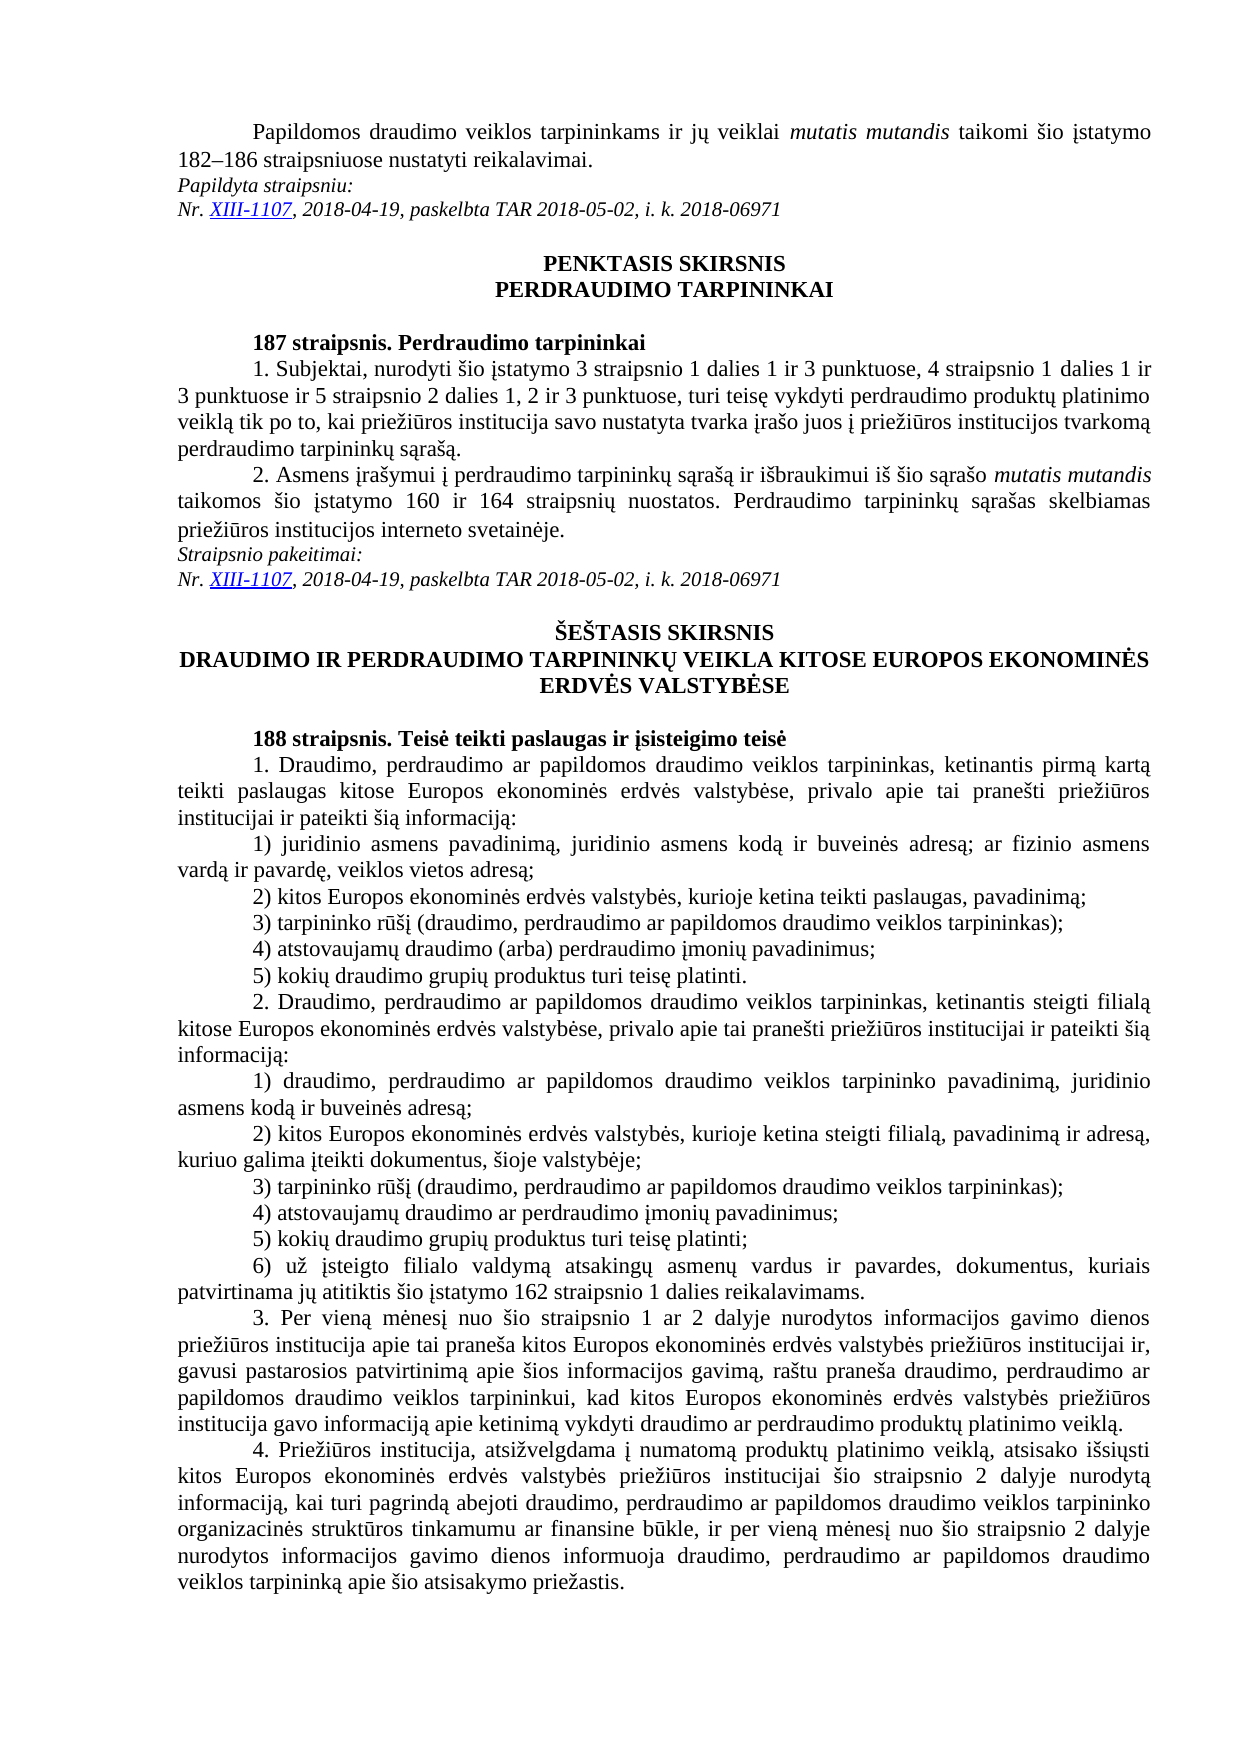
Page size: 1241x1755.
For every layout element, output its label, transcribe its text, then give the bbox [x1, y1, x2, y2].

text 2. Draudimo, perdraudimo ar papildomos draudimo veiklos tarpininkas, ketinantis steigti filialą kitose Europos ekonominės erdvės valstybėse, privalo apie tai pranešti priežiūros institucijai ir pateikti šią informaciją: [177, 988, 1152, 1067]
text Nr. XIII-1107, 2018-04-19, paskelbta TAR 2018-05-02, i. k. 2018-06971 [177, 566, 1152, 591]
text ŠEŠTASIS SKIRSNIS [177, 619, 1152, 646]
text 4. Priežiūros institucija, atsižvelgdama į numatomą produktų platinimo veiklą, atsisako išsiųsti kitos Europos ekonominės erdvės valstybės priežiūros institucijai šio straipsnio 2 dalyje nurodytą informaciją, kai turi pagrindą abejoti draudimo, perdraudimo ar papildomos draudimo veiklos tarpininko organizacinės struktūros tinkamumu ar finansine būkle, ir per vieną mėnesį nuo šio straipsnio 2 dalyje nurodytos informacijos gavimo dienos informuoja draudimo, perdraudimo ar papildomos draudimo veiklos tarpininką apie šio atsisakymo priežastis. [177, 1436, 1152, 1594]
text Nr. XIII-1107, 2018-04-19, paskelbta TAR 2018-05-02, i. k. 2018-06971 [177, 197, 1152, 221]
text 188 straipsnis. Teisė teikti paslaugas ir įsisteigimo teisė [177, 725, 1152, 751]
text 1. Draudimo, perdraudimo ar papildomos draudimo veiklos tarpininkas, ketinantis pirmą kartą teikti paslaugas kitose Europos ekonominės erdvės valstybėse, privalo apie tai pranešti priežiūros institucijai ir pateikti šią informaciją: [177, 751, 1152, 830]
text 1. Subjektai, nurodyti šio įstatymo 3 straipsnio 1 dalies 1 ir 3 punktuose, 4 straipsnio 1 dalies 1 ir 3 punktuose ir 5 straipsnio 2 dalies 1, 2 ir 3 punktuose, turi teisę vykdyti perdraudimo produktų platinimo veiklą tik po to, kai priežiūros institucija savo nustatyta tvarka įrašo juos į priežiūros institucijos tvarkomą perdraudimo tarpininkų sąrašą. [177, 356, 1152, 461]
text 3) tarpininko rūšį (draudimo, perdraudimo ar papildomos draudimo veiklos tarpininkas); [177, 1173, 1152, 1199]
text 4) atstovaujamų draudimo (arba) perdraudimo įmonių pavadinimus; [177, 936, 1152, 962]
text 187 straipsnis. Perdraudimo tarpininkai [177, 329, 1152, 356]
text 2. Asmens įrašymui į perdraudimo tarpininkų sąrašą ir išbraukimui iš šio sąrašo mutatis mutandis taikomos šio įstatymo 160 ir 164 straipsnių nuostatos. Perdraudimo tarpininkų sąrašas skelbiamas priežiūros institucijos interneto svetainėje. [177, 461, 1152, 542]
text DRAUDIMO IR PERDRAUDIMO TARPININKŲ VEIKLA KITOSE Europos Ekonominės erdvės valstybėsE [177, 646, 1152, 698]
text Papildomos draudimo veiklos tarpininkams ir jų veiklai mutatis mutandis taikomi šio įstatymo 182–186 straipsniuose nustatyti reikalavimai. [177, 118, 1152, 173]
text 2) kitos Europos ekonominės erdvės valstybės, kurioje ketina steigti filialą, pavadinimą ir adresą, kuriuo galima įteikti dokumentus, šioje valstybėje; [177, 1120, 1152, 1173]
text 6) už įsteigto filialo valdymą atsakingų asmenų vardus ir pavardes, dokumentus, kuriais patvirtinama jų atitiktis šio įstatymo 162 straipsnio 1 dalies reikalavimams. [177, 1252, 1152, 1304]
text Perdraudimo tarpininkai [177, 276, 1152, 303]
text PENKTASIS SKIRSNIS [177, 250, 1152, 276]
text 4) atstovaujamų draudimo ar perdraudimo įmonių pavadinimus; [177, 1199, 1152, 1225]
text 5) kokių draudimo grupių produktus turi teisę platinti. [177, 962, 1152, 988]
text 3) tarpininko rūšį (draudimo, perdraudimo ar papildomos draudimo veiklos tarpininkas); [177, 909, 1152, 936]
text 2) kitos Europos ekonominės erdvės valstybės, kurioje ketina teikti paslaugas, pavadinimą; [177, 883, 1152, 909]
text 1) juridinio asmens pavadinimą, juridinio asmens kodą ir buveinės adresą; ar fizinio asmens vardą ir pavardę, veiklos vietos adresą; [177, 830, 1152, 883]
text Papildyta straipsniu: [177, 173, 1152, 197]
text Straipsnio pakeitimai: [177, 542, 1152, 566]
text 3. Per vieną mėnesį nuo šio straipsnio 1 ar 2 dalyje nurodytos informacijos gavimo dienos priežiūros institucija apie tai praneša kitos Europos ekonominės erdvės valstybės priežiūros institucijai ir, gavusi pastarosios patvirtinimą apie šios informacijos gavimą, raštu praneša draudimo, perdraudimo ar papildomos draudimo veiklos tarpininkui, kad kitos Europos ekonominės erdvės valstybės priežiūros institucija gavo informaciją apie ketinimą vykdyti draudimo ar perdraudimo produktų platinimo veiklą. [177, 1304, 1152, 1436]
text 1) draudimo, perdraudimo ar papildomos draudimo veiklos tarpininko pavadinimą, juridinio asmens kodą ir buveinės adresą; [177, 1067, 1152, 1120]
text 5) kokių draudimo grupių produktus turi teisę platinti; [177, 1225, 1152, 1252]
